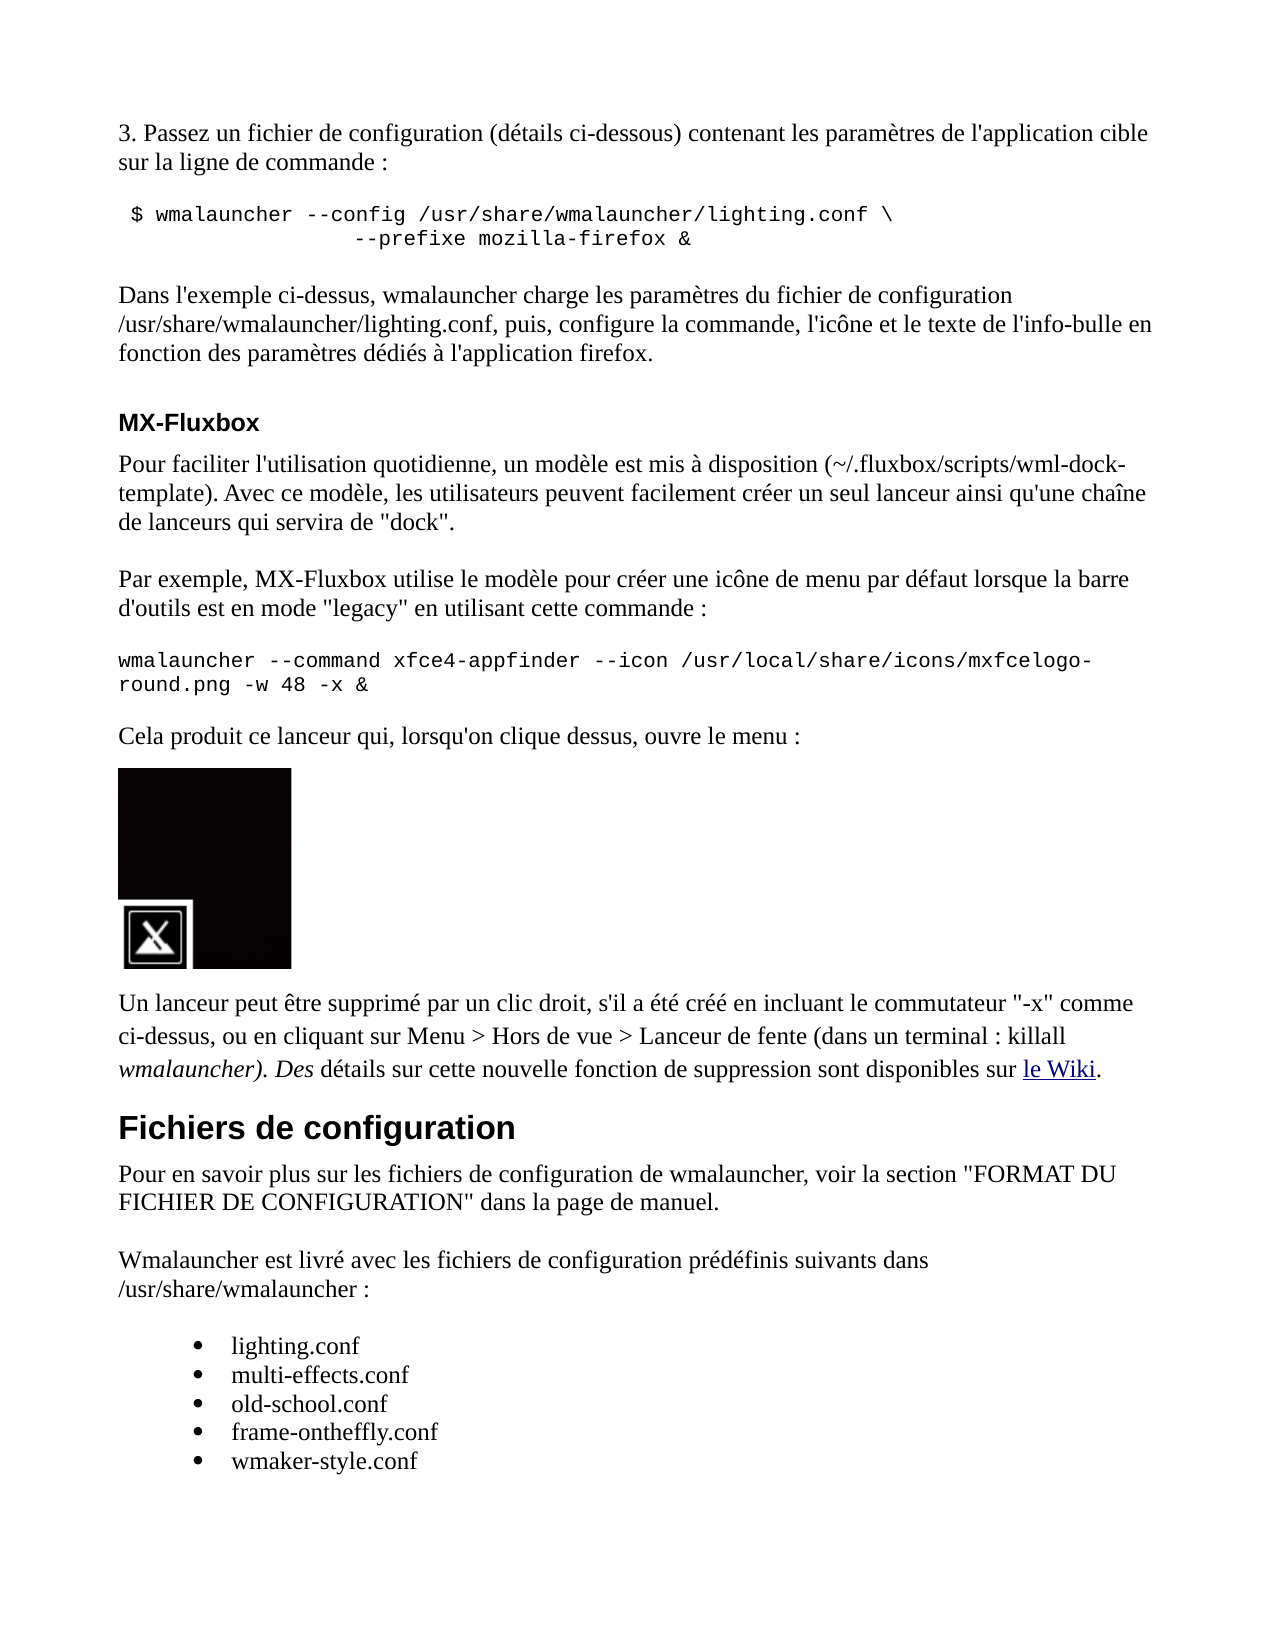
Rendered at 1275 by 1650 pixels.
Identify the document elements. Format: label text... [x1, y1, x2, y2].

subtitle Fichiers de configuration [118, 1108, 1157, 1146]
text 3. Passez un fichier de configuration (détails ci-dessous) contenant les paramètres de l'application cible sur la ligne de commande : [118, 118, 1157, 176]
text Dans l'exemple ci-dessus, wmalauncher charge les paramètres du fichier de configuration /usr/share/wmalauncher/lighting.conf, puis, configure la commande, l'icône et le texte de l'info-bulle en fonction des paramètres dédiés à l'application firefox. [118, 280, 1157, 367]
text Par exemple, MX-Fluxbox utilise le modèle pour créer une icône de menu par défaut lorsque la barre d'outils est en mode "legacy" en utilisant cette commande : [118, 564, 1157, 622]
list frame-ontheffly.conf [194, 1417, 1157, 1446]
text Un lanceur peut être supprimé par un clic droit, s'il a été créé en incluant le commutateur "-x" comme ci-dessus, ou en cliquant sur Menu > Hors de vue > Lanceur de fente (dans un terminal : killall wmalauncher). Des détails sur cette nouvelle fonction de suppression sont disponibles sur le Wiki. [118, 988, 1157, 1083]
text Pour faciliter l'utilisation quotidienne, un modèle est mis à disposition (~/.fluxbox/scripts/wml-dock-template). Avec ce modèle, les utilisateurs peuvent facilement créer un seul lanceur ainsi qu'une chaîne de lanceurs qui servira de "dock". [118, 449, 1157, 535]
list multi-effects.conf [194, 1360, 1157, 1389]
text Wmalauncher est livré avec les fichiers de configuration prédéfinis suivants dans /usr/share/wmalauncher : [118, 1245, 1157, 1302]
list lighting.conf [194, 1331, 1157, 1360]
picture [118, 768, 292, 969]
text --prefixe mozilla-firefox & [118, 228, 1157, 252]
subtitle MX-Fluxbox [118, 408, 1157, 437]
list wmaker-style.conf [194, 1446, 1157, 1475]
text wmalauncher --command xfce4-appfinder --icon /usr/local/share/icons/mxfcelogo-round.png -w 48 -x & [118, 650, 1157, 698]
list old-school.conf [194, 1389, 1157, 1417]
text $ wmalauncher --config /usr/share/wmalauncher/lighting.conf \ [118, 204, 1157, 228]
text Cela produit ce lanceur qui, lorsqu'on clique dessus, ouvre le menu : [118, 721, 1157, 750]
text Pour en savoir plus sur les fichiers de configuration de wmalauncher, voir la section "FORMAT DU FICHIER DE CONFIGURATION" dans la page de manuel. [118, 1159, 1157, 1216]
